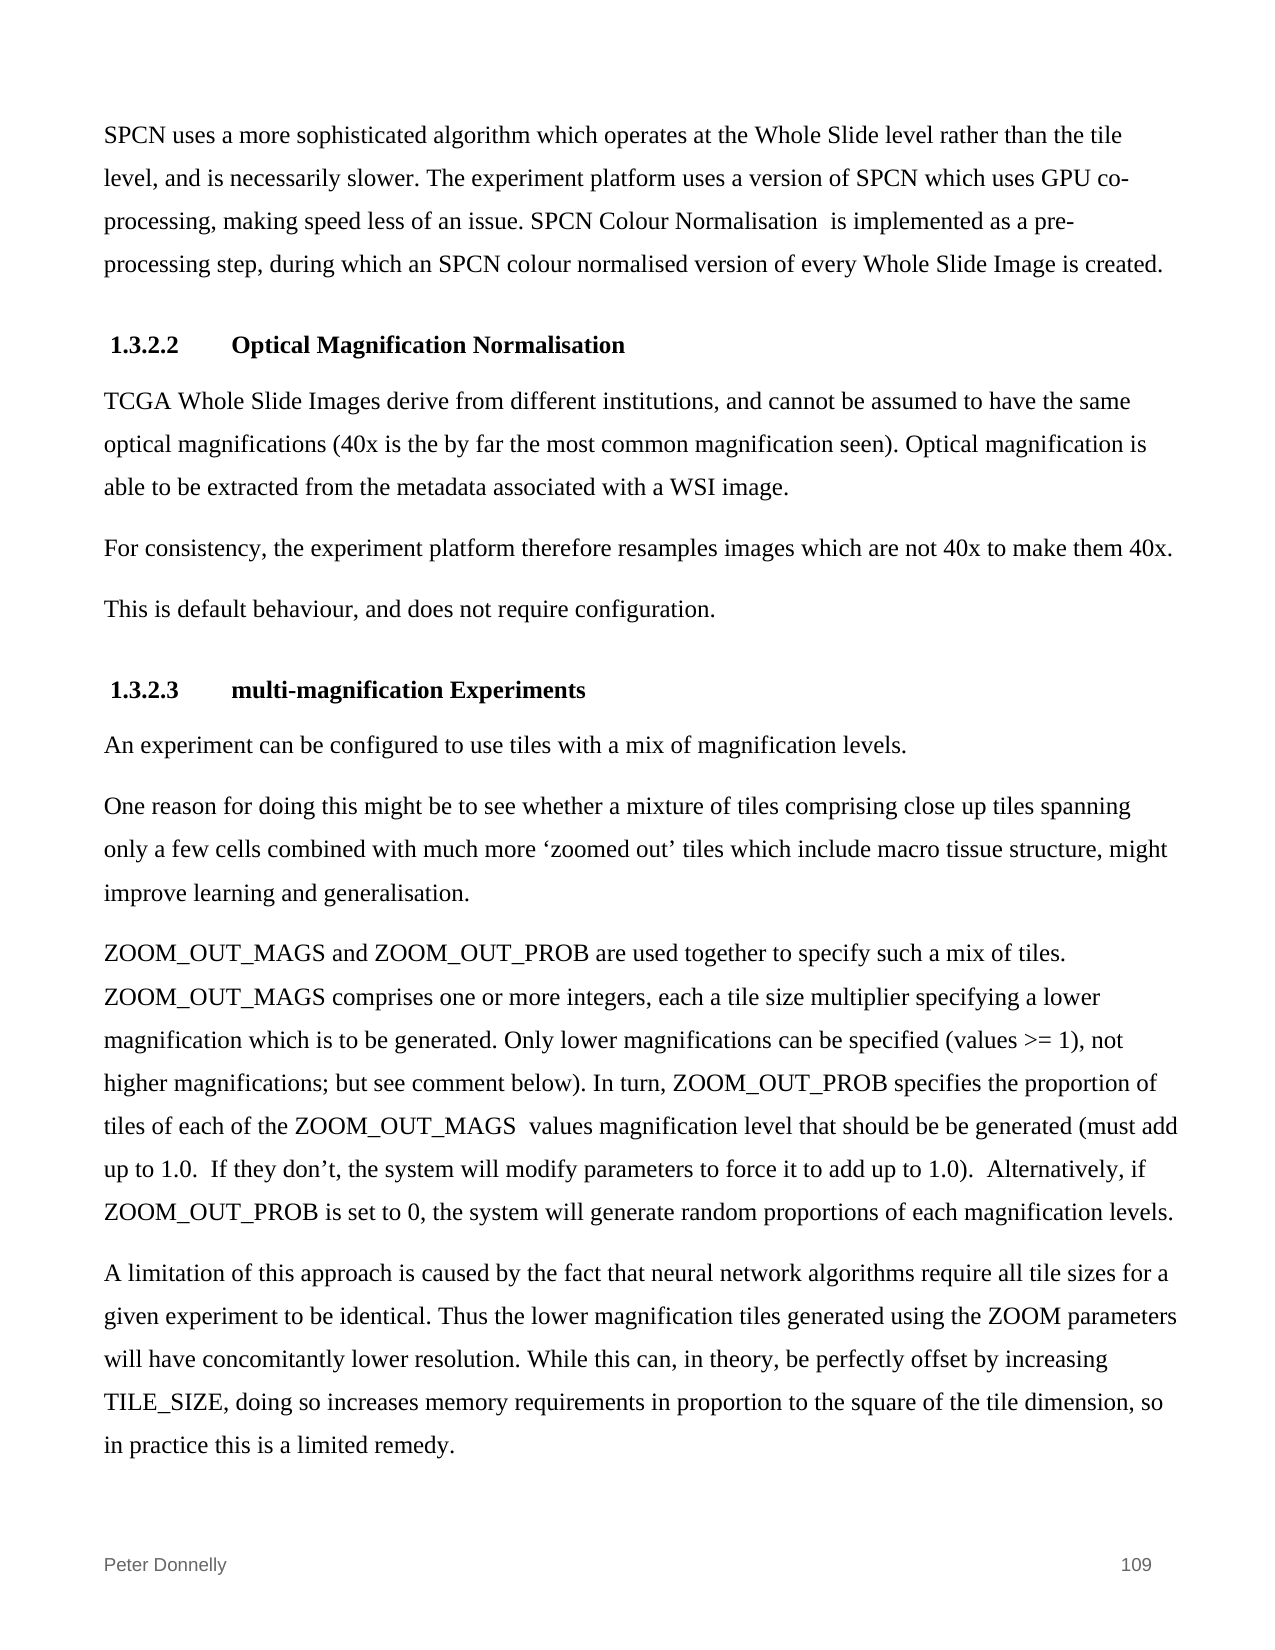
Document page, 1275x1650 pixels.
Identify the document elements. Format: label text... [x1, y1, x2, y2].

subtitle multi-magnification Experiments [103, 675, 1181, 704]
text One reason for doing this might be to see whether a mixture of tiles comprising close up tiles spanning only a few cells combined with much more ‘zoomed out’ tiles which include macro tissue structure, might improve learning and generalisation. [103, 791, 1181, 906]
text An experiment can be configured to use tiles with a mix of magnification levels. [103, 731, 1181, 759]
text This is default behaviour, and does not require configuration. [103, 594, 1181, 623]
text TCGA Whole Slide Images derive from different institutions, and cannot be assumed to have the same optical magnifications (40x is the by far the most common magnification seen). Optical magnification is able to be extracted from the metadata associated with a WSI image. [103, 386, 1181, 501]
text SPCN uses a more sophisticated algorithm which operates at the Whole Slide level rather than the tile level, and is necessarily slower. The experiment platform uses a version of SPCN which uses GPU co-processing, making speed less of an issue. SPCN Colour Normalisation is implemented as a pre-processing step, during which an SPCN colour normalised version of every Whole Slide Image is created. [103, 120, 1181, 278]
subtitle Optical Magnification Normalisation [103, 331, 1181, 359]
text A limitation of this approach is caused by the fact that neural network algorithms require all tile sizes for a given experiment to be identical. Thus the lower magnification tiles generated using the ZOOM parameters will have concomitantly lower resolution. While this can, in theory, be perfectly offset by increasing TILE_SIZE, doing so increases memory requirements in proportion to the square of the tile dimension, so in practice this is a limited remedy. [103, 1258, 1181, 1459]
text ZOOM_OUT_MAGS and ZOOM_OUT_PROB are used together to specify such a mix of tiles. ZOOM_OUT_MAGS comprises one or more integers, each a tile size multiplier specifying a lower magnification which is to be generated. Only lower magnifications can be specified (values >= 1), not higher magnifications; but see comment below). In turn, ZOOM_OUT_PROB specifies the proportion of tiles of each of the ZOOM_OUT_MAGS values magnification level that should be be generated (must add up to 1.0. If they don’t, the system will modify parameters to force it to add up to 1.0). Alternatively, if ZOOM_OUT_PROB is set to 0, the system will generate random proportions of each magnification levels. [103, 938, 1181, 1226]
text For consistency, the experiment platform therefore resamples images which are not 40x to make them 40x. [103, 533, 1181, 562]
